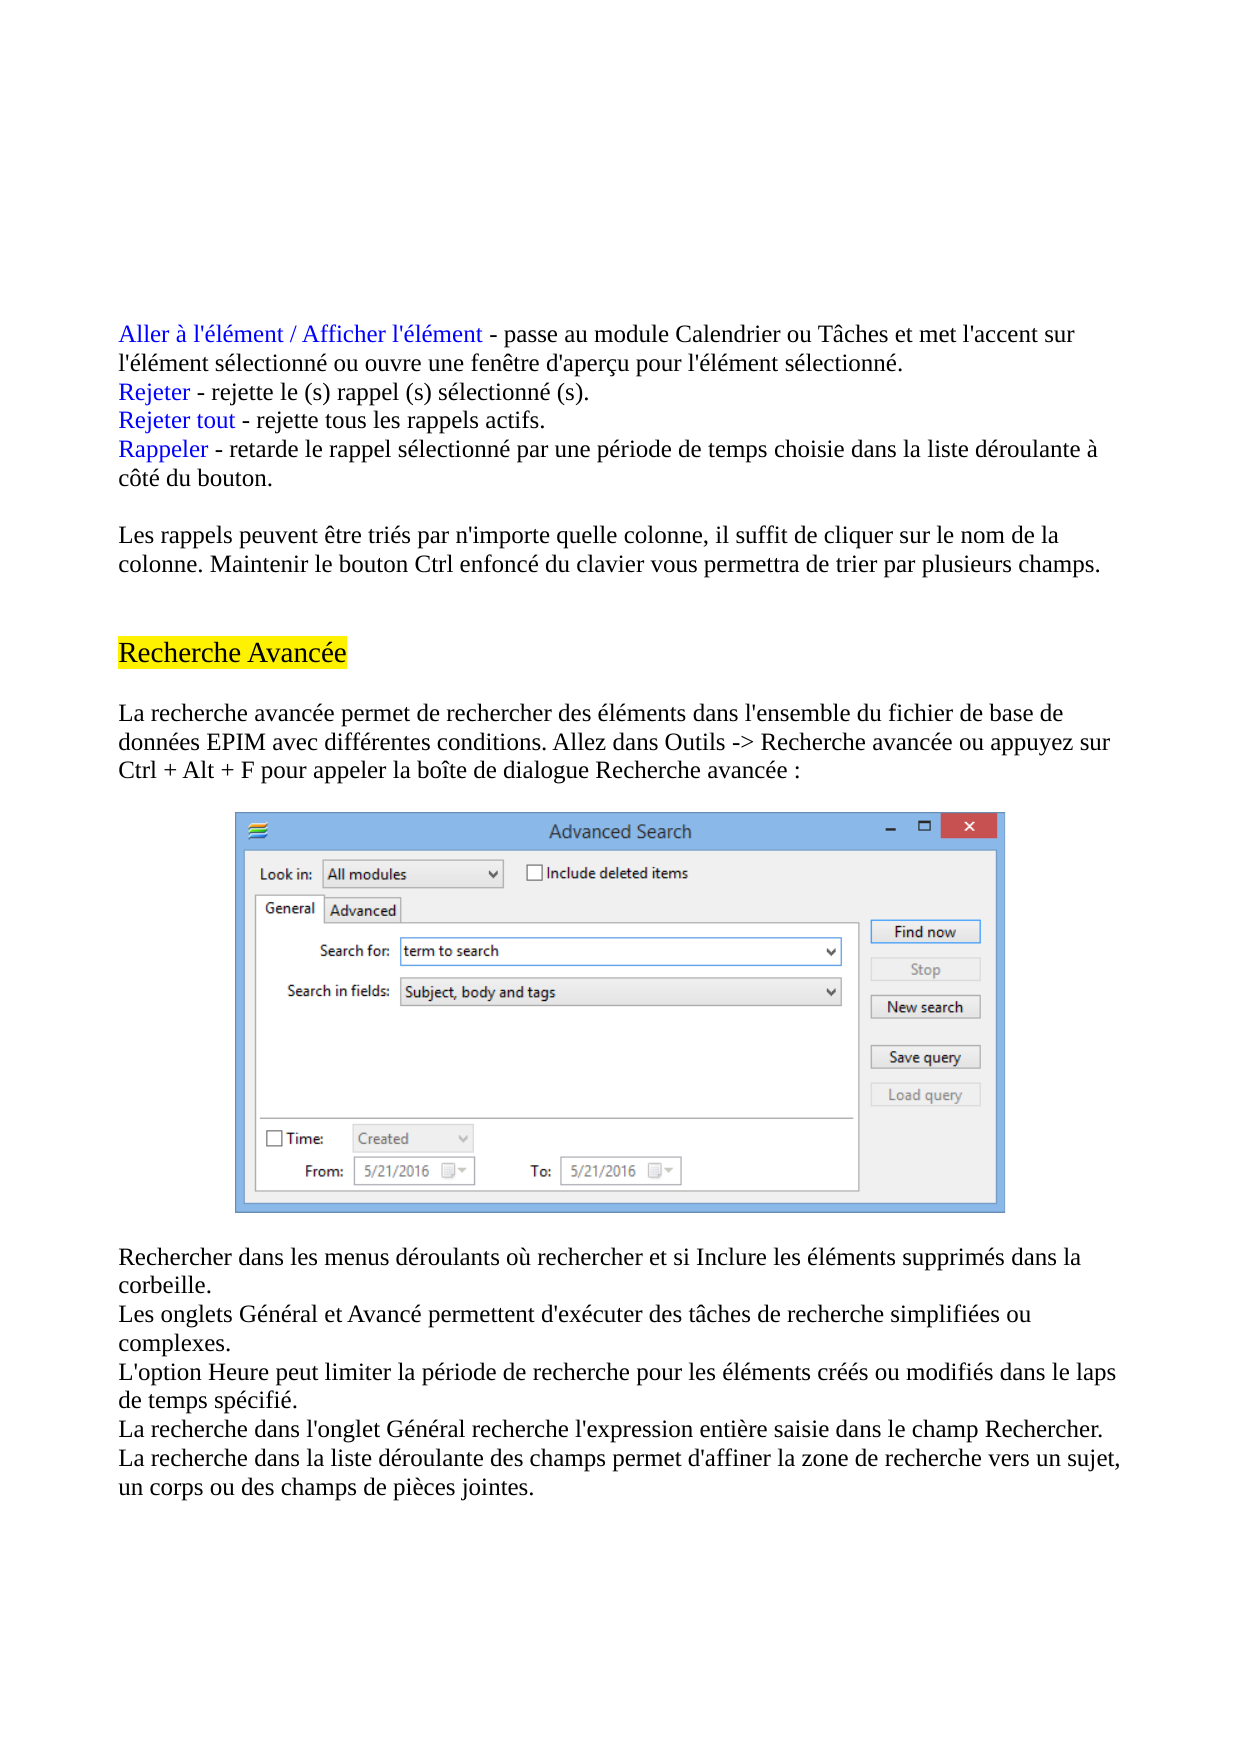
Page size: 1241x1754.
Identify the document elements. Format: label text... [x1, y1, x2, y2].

text Les onglets Général et Avancé permettent d'exécuter des tâches de recherche simplifiées ou complexes. [118, 1299, 1122, 1357]
text Rechercher dans les menus déroulants où rechercher et si Inclure les éléments supprimés dans la corbeille. [118, 1242, 1122, 1299]
text La recherche avancée permet de rechercher des éléments dans l'ensemble du fichier de base de données EPIM avec différentes conditions. Allez dans Outils -> Recherche avancée ou appuyez sur Ctrl + Alt + F pour appeler la boîte de dialogue Recherche avancée : [118, 698, 1122, 784]
text La recherche dans l'onglet Général recherche l'expression entière saisie dans le champ Rechercher. La recherche dans la liste déroulante des champs permet d'affiner la zone de recherche vers un sujet, un corps ou des champs de pièces jointes. [118, 1414, 1122, 1500]
text Rappeler - retarde le rappel sélectionné par une période de temps choisie dans la liste déroulante à côté du bouton. [118, 434, 1122, 492]
text L'option Heure peut limiter la période de recherche pour les éléments créés ou modifiés dans le laps de temps spécifié. [118, 1357, 1122, 1414]
text Aller à l'élément / Afficher l'élément - passe au module Calendrier ou Tâches et met l'accent sur l'élément sélectionné ou ouvre une fenêtre d'aperçu pour l'élément sélectionné. [118, 319, 1122, 377]
text Les rappels peuvent être triés par n'importe quelle colonne, il suffit de cliquer sur le nom de la colonne. Maintenir le bouton Ctrl enfoncé du clavier vous permettra de trier par plusieurs champs. [118, 521, 1122, 578]
text Rejeter - rejette le (s) rappel (s) sélectionné (s). [118, 377, 1122, 406]
text Recherche Avancée [118, 636, 1122, 669]
text Rejeter tout - rejette tous les rappels actifs. [118, 406, 1122, 434]
picture [235, 812, 1005, 1213]
